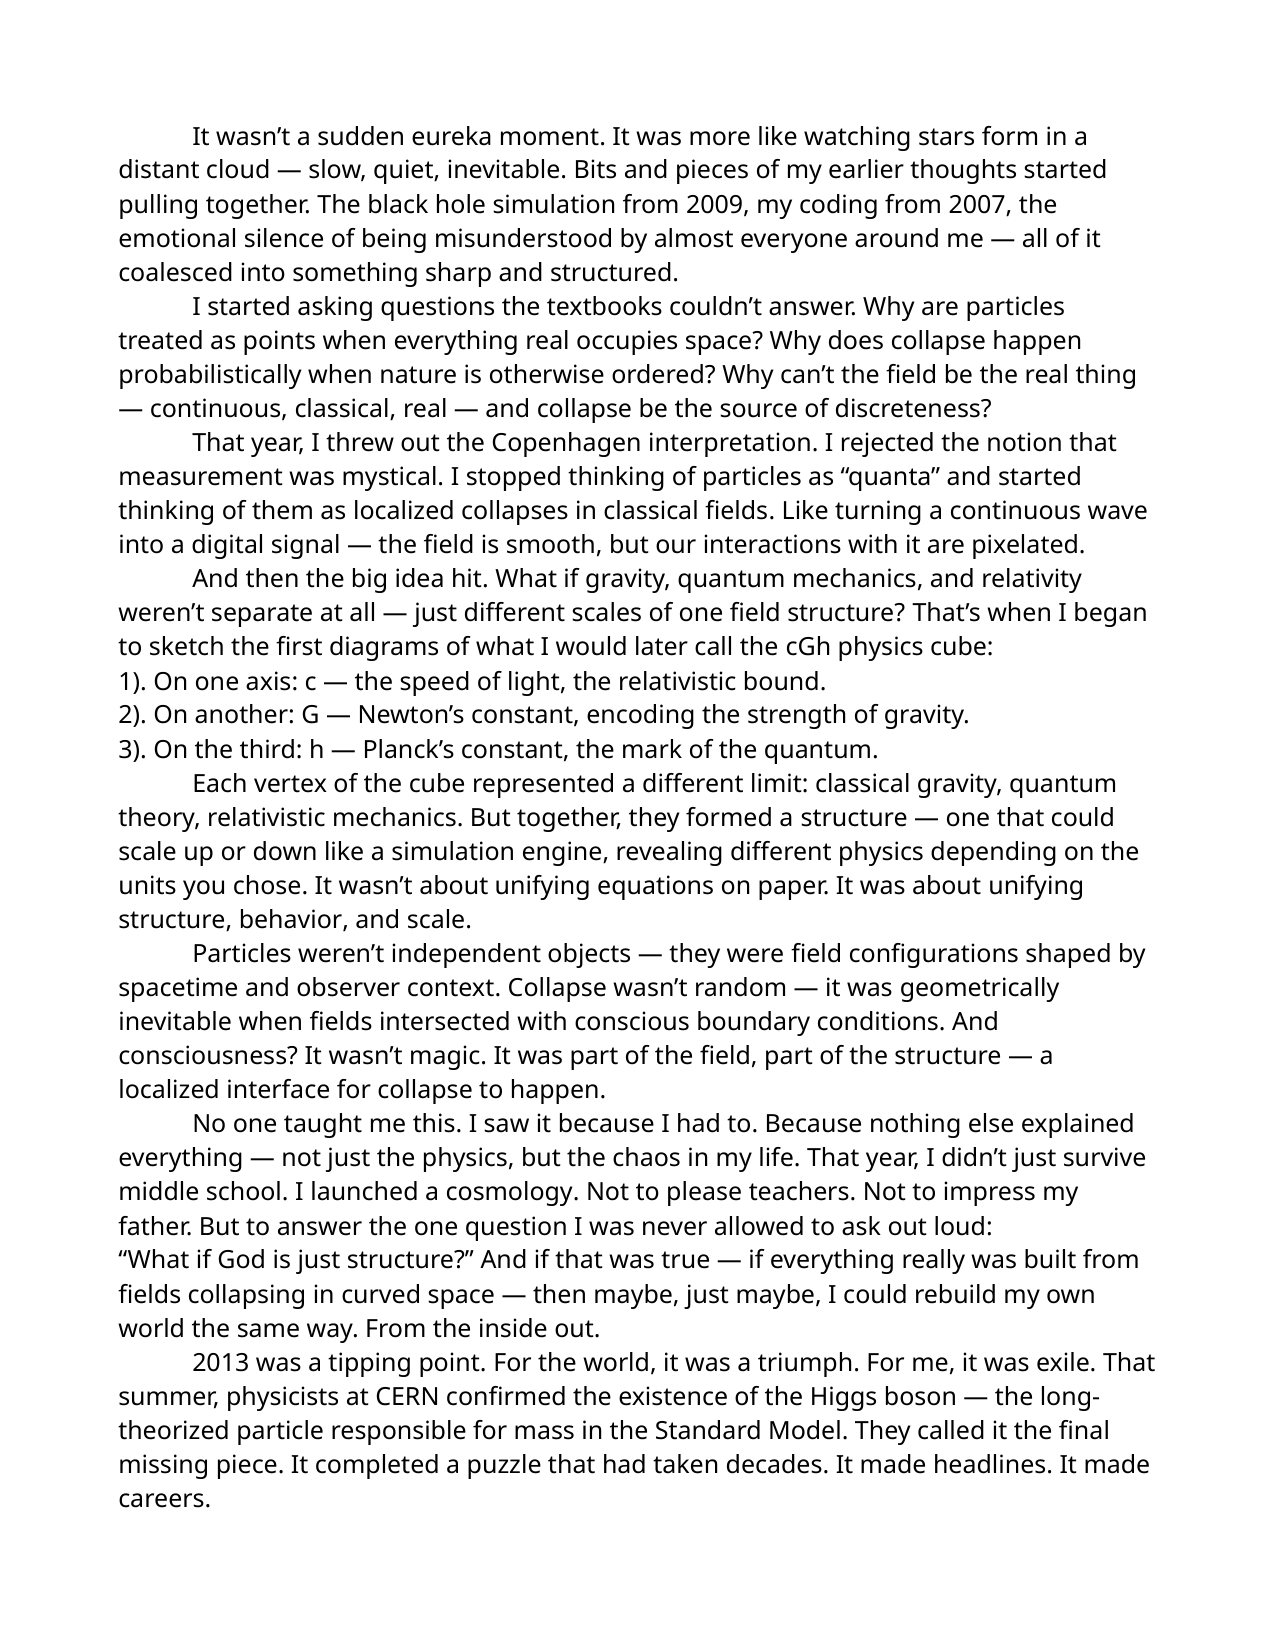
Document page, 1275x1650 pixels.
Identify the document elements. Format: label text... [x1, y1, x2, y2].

text 2013 was a tipping point. For the world, it was a triumph. For me, it was exile. That summer, physicists at CERN confirmed the existence of the Higgs boson — the long-theorized particle responsible for mass in the Standard Model. They called it the final missing piece. It completed a puzzle that had taken decades. It made headlines. It made careers. [118, 1344, 1157, 1515]
text 1). On one axis: c — the speed of light, the relativistic bound. [118, 663, 1157, 697]
text I started asking questions the textbooks couldn’t answer. Why are particles treated as points when everything real occupies space? Why does collapse happen probabilistically when nature is otherwise ordered? Why can’t the field be the real thing — continuous, classical, real — and collapse be the source of discreteness? [118, 288, 1157, 425]
text And then the big idea hit. What if gravity, quantum mechanics, and relativity weren’t separate at all — just different scales of one field structure? That’s when I began to sketch the first diagrams of what I would later call the cGh physics cube: [118, 561, 1157, 663]
text That year, I threw out the Copenhagen interpretation. I rejected the notion that measurement was mystical. I stopped thinking of particles as “quanta” and started thinking of them as localized collapses in classical fields. Like turning a continuous wave into a digital signal — the field is smooth, but our interactions with it are pixelated. [118, 425, 1157, 561]
text It wasn’t a sudden eureka moment. It was more like watching stars form in a distant cloud — slow, quiet, inevitable. Bits and pieces of my earlier thoughts started pulling together. The black hole simulation from 2009, my coding from 2007, the emotional silence of being misunderstood by almost everyone around me — all of it coalesced into something sharp and structured. [118, 118, 1157, 288]
text Each vertex of the cube represented a different limit: classical gravity, quantum theory, relativistic mechanics. But together, they formed a structure — one that could scale up or down like a simulation engine, revealing different physics depending on the units you chose. It wasn’t about unifying equations on paper. It was about unifying structure, behavior, and scale. [118, 765, 1157, 936]
text No one taught me this. I saw it because I had to. Because nothing else explained everything — not just the physics, but the chaos in my life. That year, I didn’t just survive middle school. I launched a cosmology. Not to please teachers. Not to impress my father. But to answer the one question I was never allowed to ask out loud: “What if God is just structure?” And if that was true — if everything really was built from fields collapsing in curved space — then maybe, just maybe, I could rebuild my own world the same way. From the inside out. [118, 1106, 1157, 1344]
text Particles weren’t independent objects — they were field configurations shaped by spacetime and observer context. Collapse wasn’t random — it was geometrically inevitable when fields intersected with conscious boundary conditions. And consciousness? It wasn’t magic. It was part of the field, part of the structure — a localized interface for collapse to happen. [118, 936, 1157, 1106]
text 3). On the third: h — Planck’s constant, the mark of the quantum. [118, 731, 1157, 765]
text 2). On another: G — Newton’s constant, encoding the strength of gravity. [118, 697, 1157, 731]
